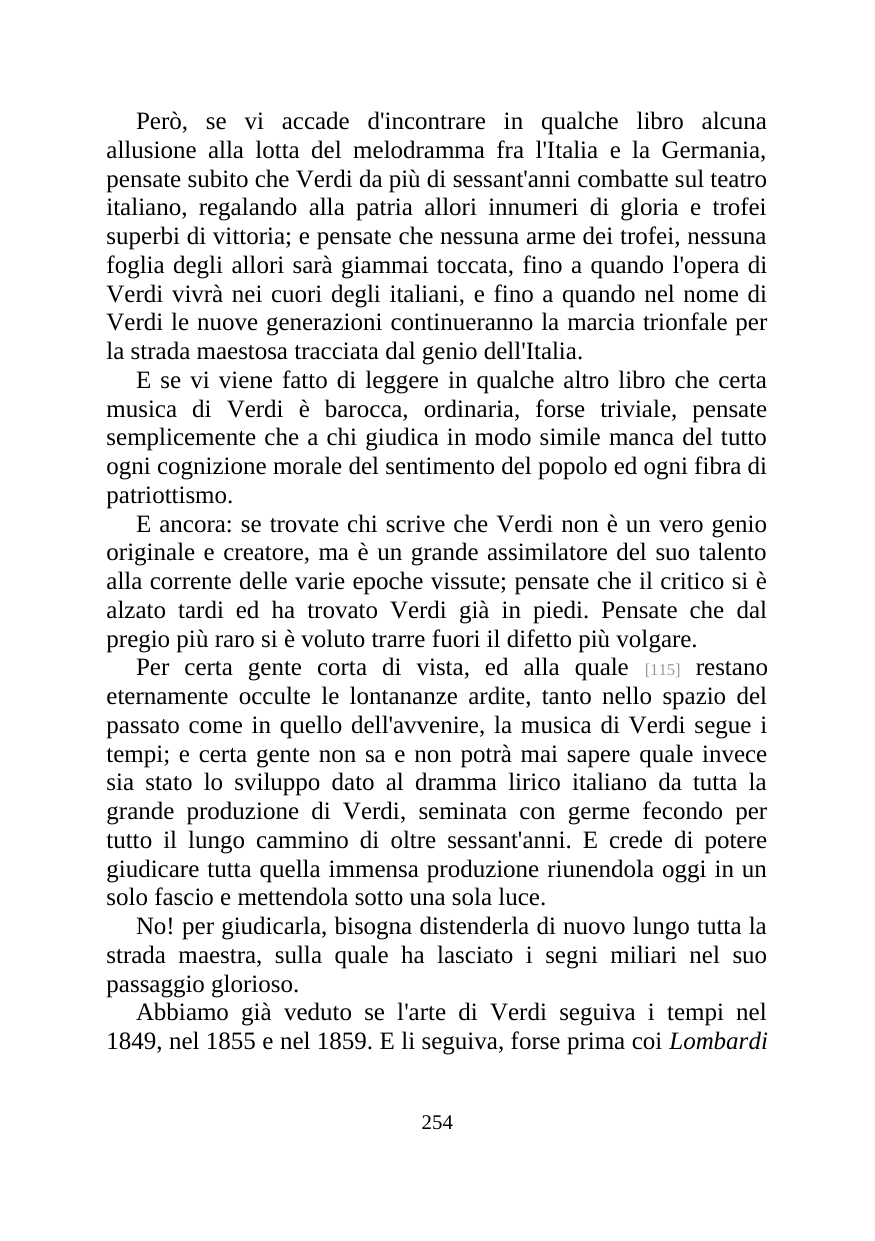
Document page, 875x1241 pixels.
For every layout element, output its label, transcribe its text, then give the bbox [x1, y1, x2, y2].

text E se vi viene fatto di leggere in qualche altro libro che certa musica di Verdi è barocca, ordinaria, forse triviale, pensate semplicemente che a chi giudica in modo simile manca del tutto ogni cognizione morale del sentimento del popolo ed ogni fibra di patriottismo. [106, 365, 768, 509]
text Abbiamo già veduto se l'arte di Verdi seguiva i tempi nel 1849, nel 1855 e nel 1859. E li seguiva, forse prima coi Lombardi [106, 997, 768, 1055]
text Però, se vi accade d'incontrare in qualche libro alcuna allusione alla lotta del melodramma fra l'Italia e la Germania, pensate subito che Verdi da più di sessant'anni combatte sul teatro italiano, regalando alla patria allori innumeri di gloria e trofei superbi di vittoria; e pensate che nessuna arme dei trofei, nessuna foglia degli allori sarà giammai toccata, fino a quando l'opera di Verdi vivrà nei cuori degli italiani, e fino a quando nel nome di Verdi le nuove generazioni continueranno la marcia trionfale per la strada maestosa tracciata dal genio dell'Italia. [106, 106, 768, 365]
text Per certa gente corta di vista, ed alla quale [115] restano eternamente occulte le lontananze ardite, tanto nello spazio del passato come in quello dell'avvenire, la musica di Verdi segue i tempi; e certa gente non sa e non potrà mai sapere quale invece sia stato lo sviluppo dato al dramma lirico italiano da tutta la grande produzione di Verdi, seminata con germe fecondo per tutto il lungo cammino di oltre sessant'anni. E crede di potere giudicare tutta quella immensa produzione riunendola oggi in un solo fascio e mettendola sotto una sola luce. [106, 652, 768, 911]
text E ancora: se trovate chi scrive che Verdi non è un vero genio originale e creatore, ma è un grande assimilatore del suo talento alla corrente delle varie epoche vissute; pensate che il critico si è alzato tardi ed ha trovato Verdi già in piedi. Pensate che dal pregio più raro si è voluto trarre fuori il difetto più volgare. [106, 509, 768, 652]
text No! per giudicarla, bisogna distenderla di nuovo lungo tutta la strada maestra, sulla quale ha lasciato i segni miliari nel suo passaggio glorioso. [106, 911, 768, 997]
